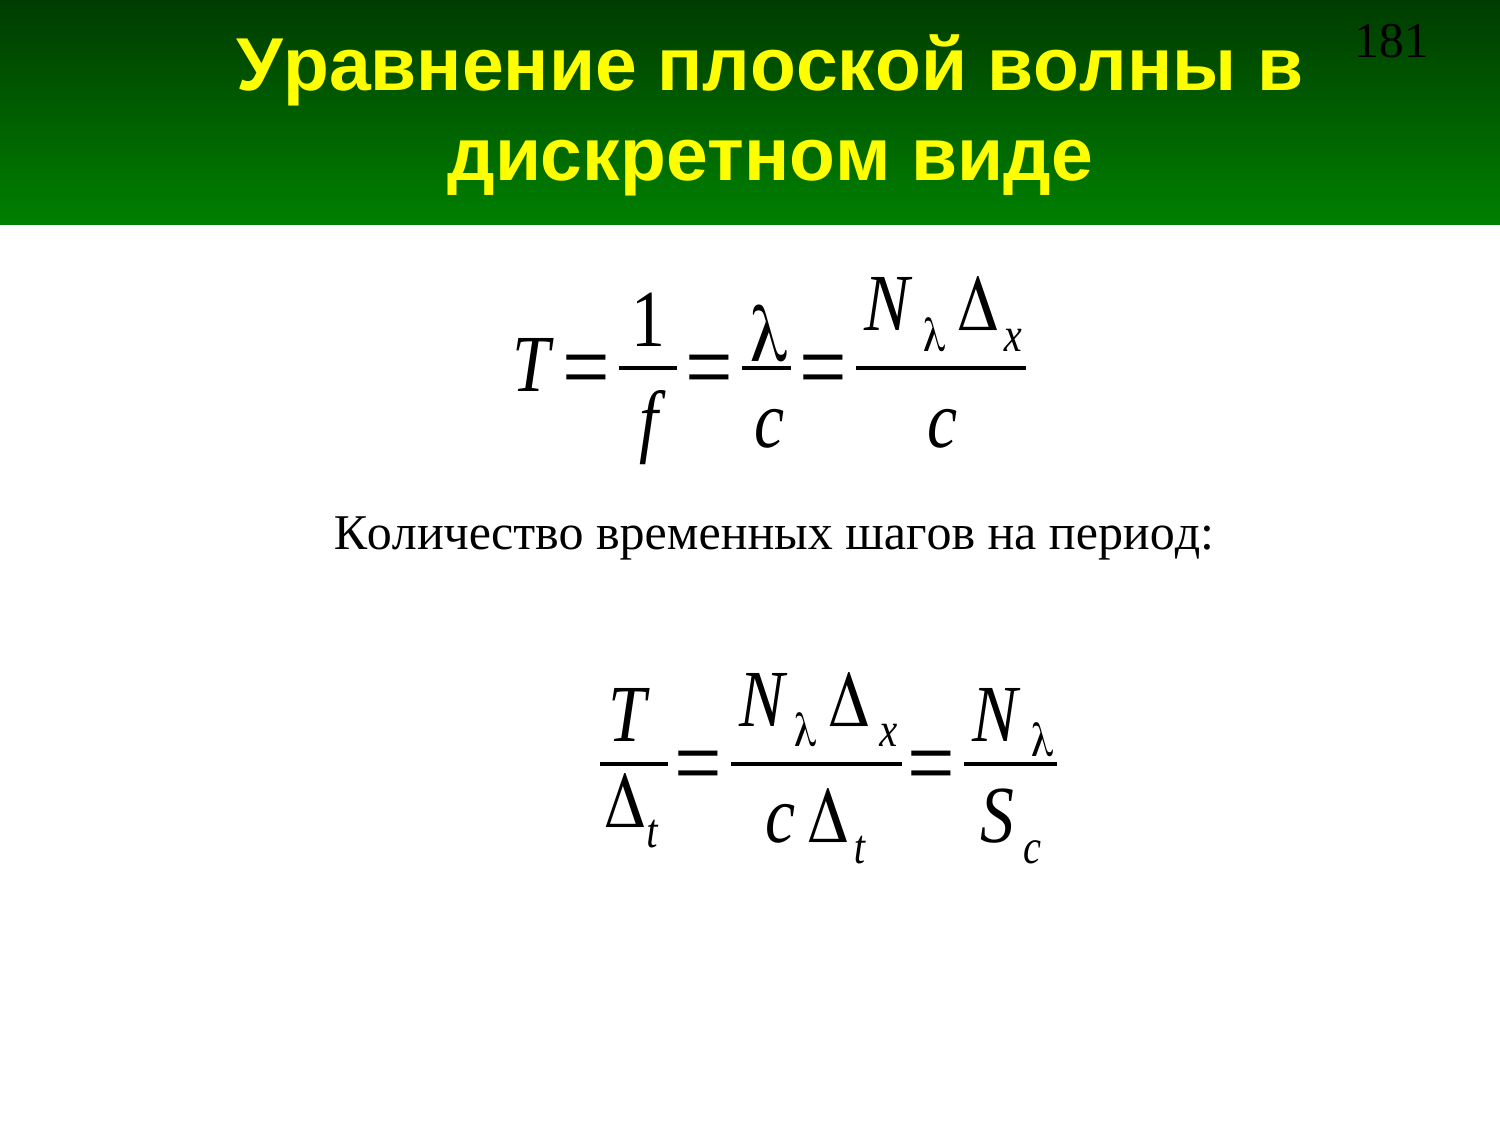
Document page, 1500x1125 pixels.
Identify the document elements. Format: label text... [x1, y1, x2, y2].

chart [496, 259, 1047, 467]
chart [578, 655, 1078, 875]
title Уравнение плоской волны в дискретном виде [100, 7, 1441, 204]
text_box Количество временных шагов на период: [318, 492, 1224, 567]
